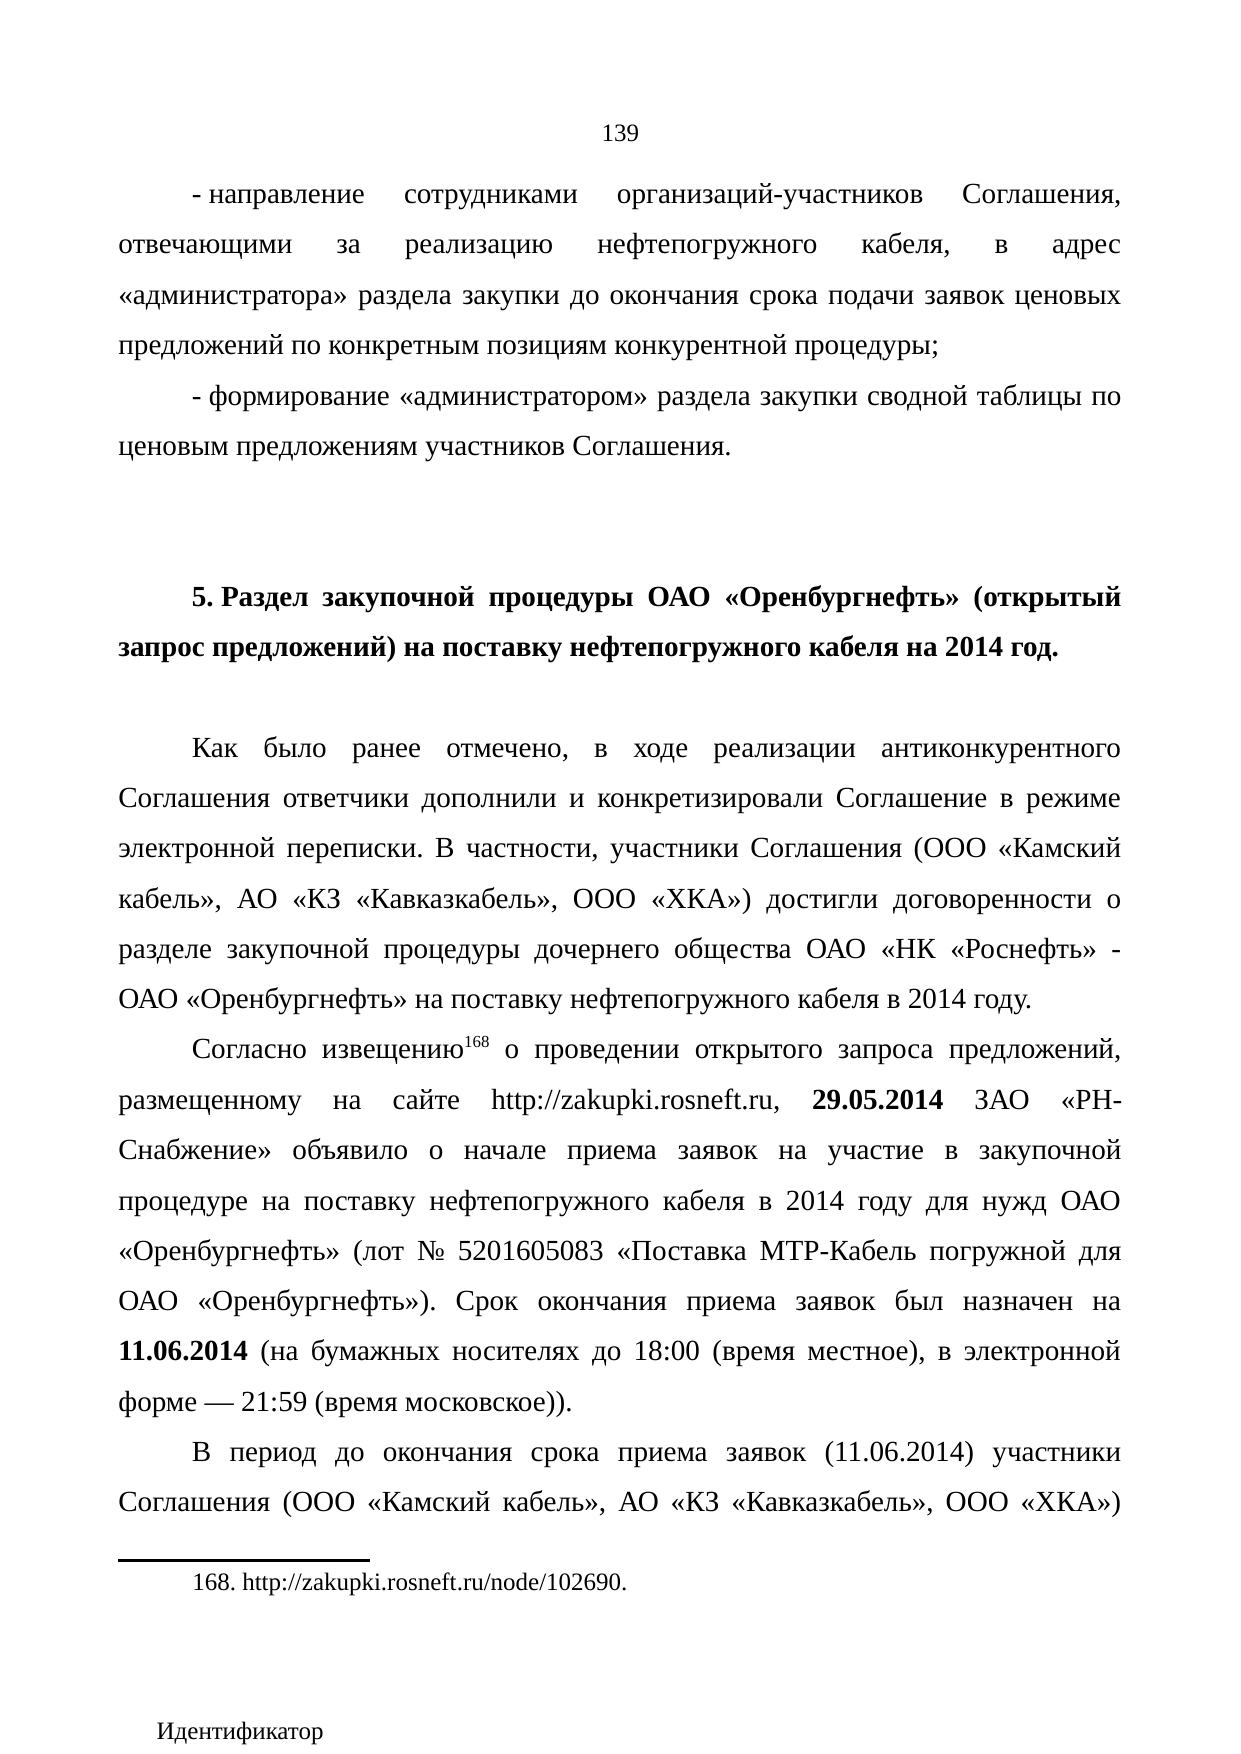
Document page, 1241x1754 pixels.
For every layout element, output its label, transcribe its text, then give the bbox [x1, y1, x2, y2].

text . http://zakupki.rosneft.ru/node/102690. [118, 1567, 1122, 1595]
text Как было ранее отмечено, в ходе реализации антиконкурентного Соглашения ответчики дополнили и конкретизировали Соглашение в режиме электронной переписки. В частности, участники Соглашения (ООО «Камский кабель», АО «КЗ «Кавказкабель», ООО «ХКА») достигли договоренности о разделе закупочной процедуры дочернего общества ОАО «НК «Роснефть» - ОАО «Оренбургнефть» на поставку нефтепогружного кабеля в 2014 году. [118, 730, 1122, 1015]
text - направление сотрудниками организаций-участников Соглашения, отвечающими за реализацию нефтепогружного кабеля, в адрес «администратора» раздела закупки до окончания срока подачи заявок ценовых предложений по конкретным позициям конкурентной процедуры; [118, 176, 1122, 361]
text В период до окончания срока приема заявок (11.06.2014) участники Соглашения (ООО «Камский кабель», АО «КЗ «Кавказкабель», ООО «ХКА») [118, 1434, 1122, 1518]
text 5. Раздел закупочной процедуры ОАО «Оренбургнефть» (открытый запрос предложений) на поставку нефтепогружного кабеля на 2014 год. [118, 579, 1122, 663]
text Согласно извещению о проведении открытого запроса предложений, размещенному на сайте http://zakupki.rosneft.ru, 29.05.2014 ЗАО «РН-Снабжение» объявило о начале приема заявок на участие в закупочной процедуре на поставку нефтепогружного кабеля в 2014 году для нужд ОАО «Оренбургнефть» (лот № 5201605083 «Поставка МТР-Кабель погружной для ОАО «Оренбургнефть»). Срок окончания приема заявок был назначен на 11.06.2014 (на бумажных носителях до 18:00 (время местное), в электронной форме — 21:59 (время московское)). [118, 1032, 1122, 1417]
text - формирование «администратором» раздела закупки сводной таблицы по ценовым предложениям участников Соглашения. [118, 378, 1122, 461]
